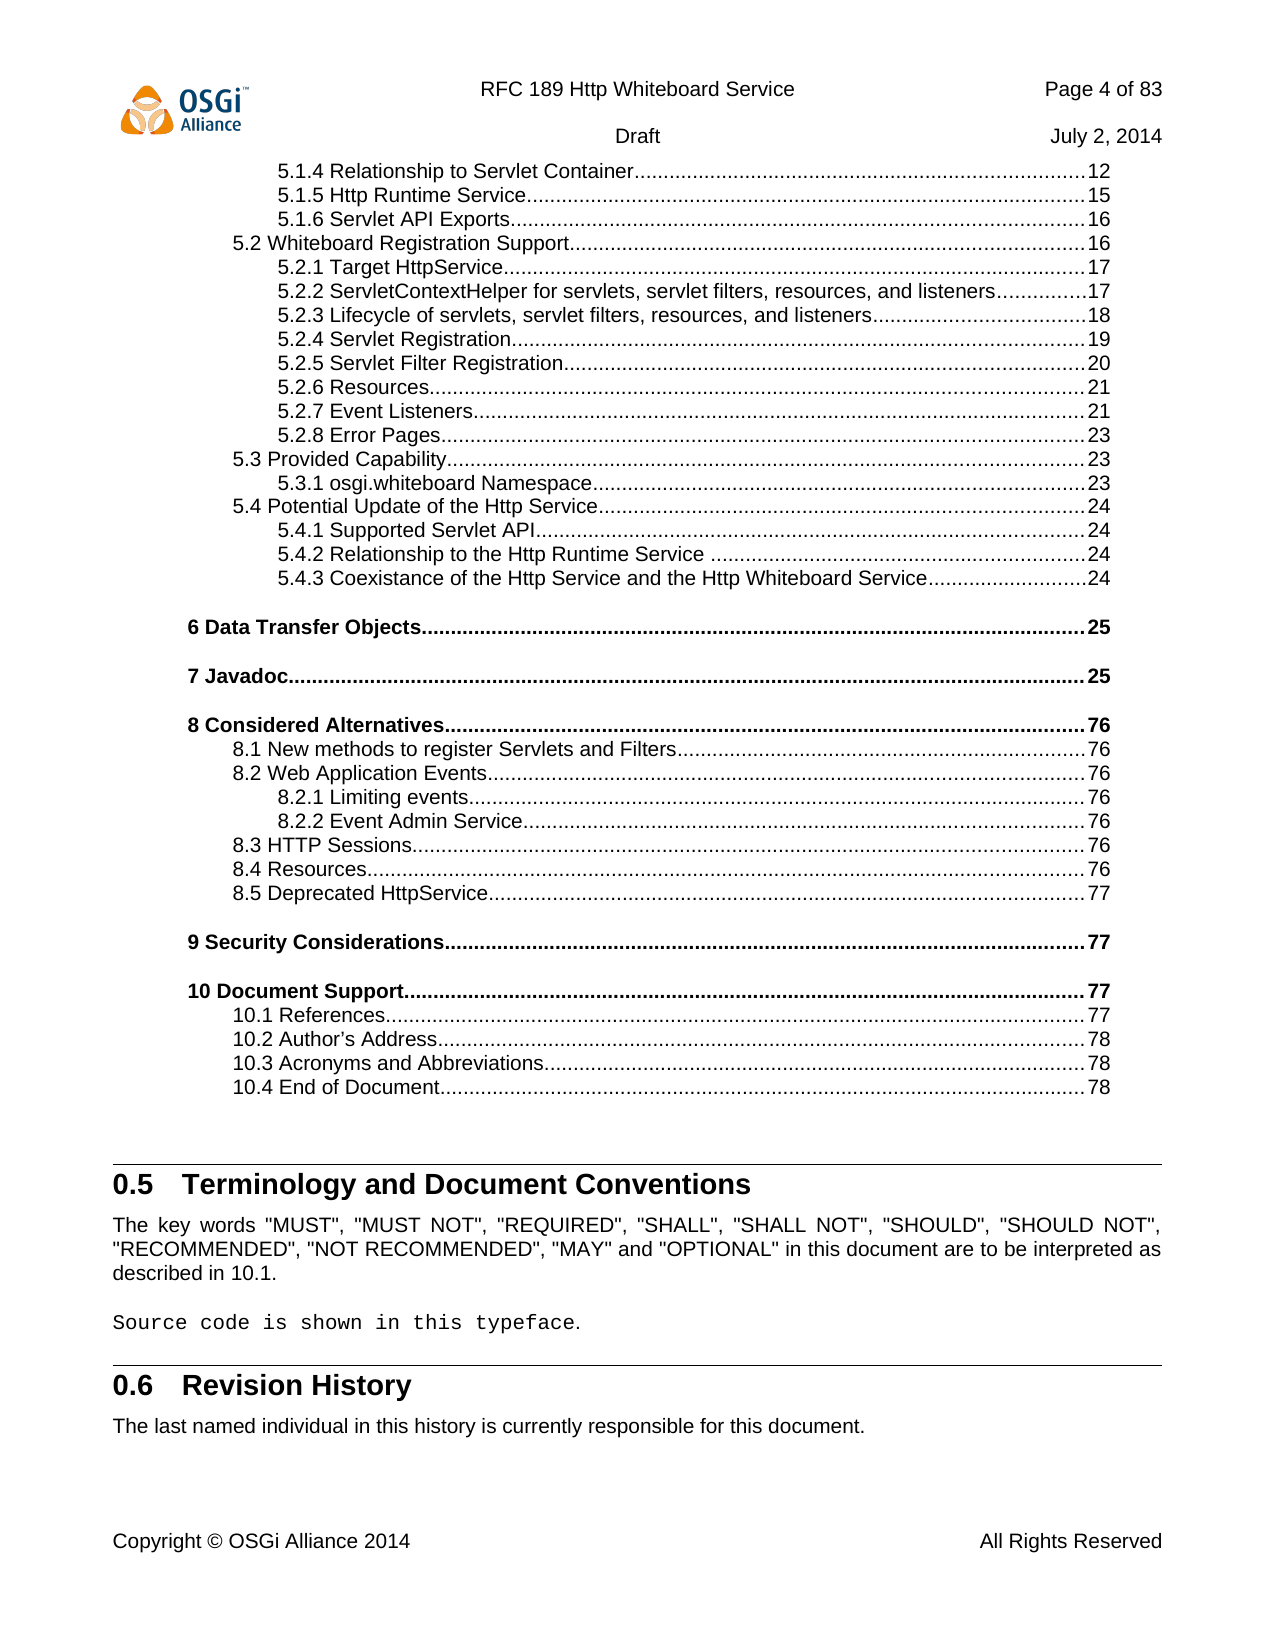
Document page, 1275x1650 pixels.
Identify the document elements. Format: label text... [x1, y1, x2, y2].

text 5.2 Whiteboard Registration Support 16 [232, 231, 1162, 255]
text 7 Javadoc 25 [187, 664, 1162, 688]
text 8.1 New methods to register Servlets and Filters 76 [232, 737, 1162, 761]
text 5.4 Potential Update of the Http Service 24 [232, 494, 1162, 518]
text 5.2.1 Target HttpService 17 [277, 255, 1162, 279]
text 5.3 Provided Capability 23 [232, 446, 1162, 470]
text 5.2.7 Event Listeners 21 [277, 398, 1162, 422]
text 8.2.2 Event Admin Service 76 [277, 809, 1162, 833]
text 5.2.3 Lifecycle of servlets, servlet filters, resources, and listeners 18 [277, 303, 1162, 327]
text 5.2.5 Servlet Filter Registration 20 [277, 351, 1162, 374]
text 8.2 Web Application Events 76 [232, 761, 1162, 785]
text 10.1 References 77 [232, 1003, 1162, 1027]
text 10.3 Acronyms and Abbreviations 78 [232, 1051, 1162, 1074]
text 9 Security Considerations 77 [187, 930, 1162, 954]
text 8.4 Resources 76 [232, 857, 1162, 881]
text 5.4.3 Coexistance of the Http Service and the Http Whiteboard Service 24 [277, 566, 1162, 590]
picture [113, 78, 257, 142]
subtitle Terminology and Document Conventions [112, 1165, 1162, 1201]
text The last named individual in this history is currently responsible for this document. [112, 1414, 1162, 1438]
subtitle Revision History [112, 1366, 1162, 1402]
text 10.2 Author’s Address 78 [232, 1027, 1162, 1051]
text 10.4 End of Document 78 [232, 1074, 1162, 1098]
text 8 Considered Alternatives 76 [187, 713, 1162, 737]
text 5.4.2 Relationship to the Http Runtime Service 24 [277, 542, 1162, 566]
text 10 Document Support 77 [187, 979, 1162, 1003]
text The key words "MUST", "MUST NOT", "REQUIRED", "SHALL", "SHALL NOT", "SHOULD", "SHOULD NOT", "RECOMMENDED", "NOT RECOMMENDED", "MAY" and "OPTIONAL" in this document are to be interpreted as described in 1. [112, 1213, 1162, 1285]
text 5.2.6 Resources 21 [277, 374, 1162, 398]
text 5.3.1 osgi.whiteboard Namespace 23 [277, 470, 1162, 494]
text 8.2.1 Limiting events 76 [277, 785, 1162, 809]
text Source code is shown in this typeface. [112, 1310, 1162, 1336]
text 5.4.1 Supported Servlet API 24 [277, 518, 1162, 542]
text 5.1.4 Relationship to Servlet Container 12 [277, 159, 1162, 183]
text 5.2.8 Error Pages 23 [277, 422, 1162, 446]
text 6 Data Transfer Objects 25 [187, 615, 1162, 639]
text 8.5 Deprecated HttpService 77 [232, 881, 1162, 905]
text 5.1.5 Http Runtime Service 15 [277, 183, 1162, 207]
text 5.2.4 Servlet Registration 19 [277, 327, 1162, 351]
text 5.2.2 ServletContextHelper for servlets, servlet filters, resources, and listeners 17 [277, 279, 1162, 303]
text 8.3 HTTP Sessions 76 [232, 833, 1162, 857]
text 5.1.6 Servlet API Exports 16 [277, 207, 1162, 231]
